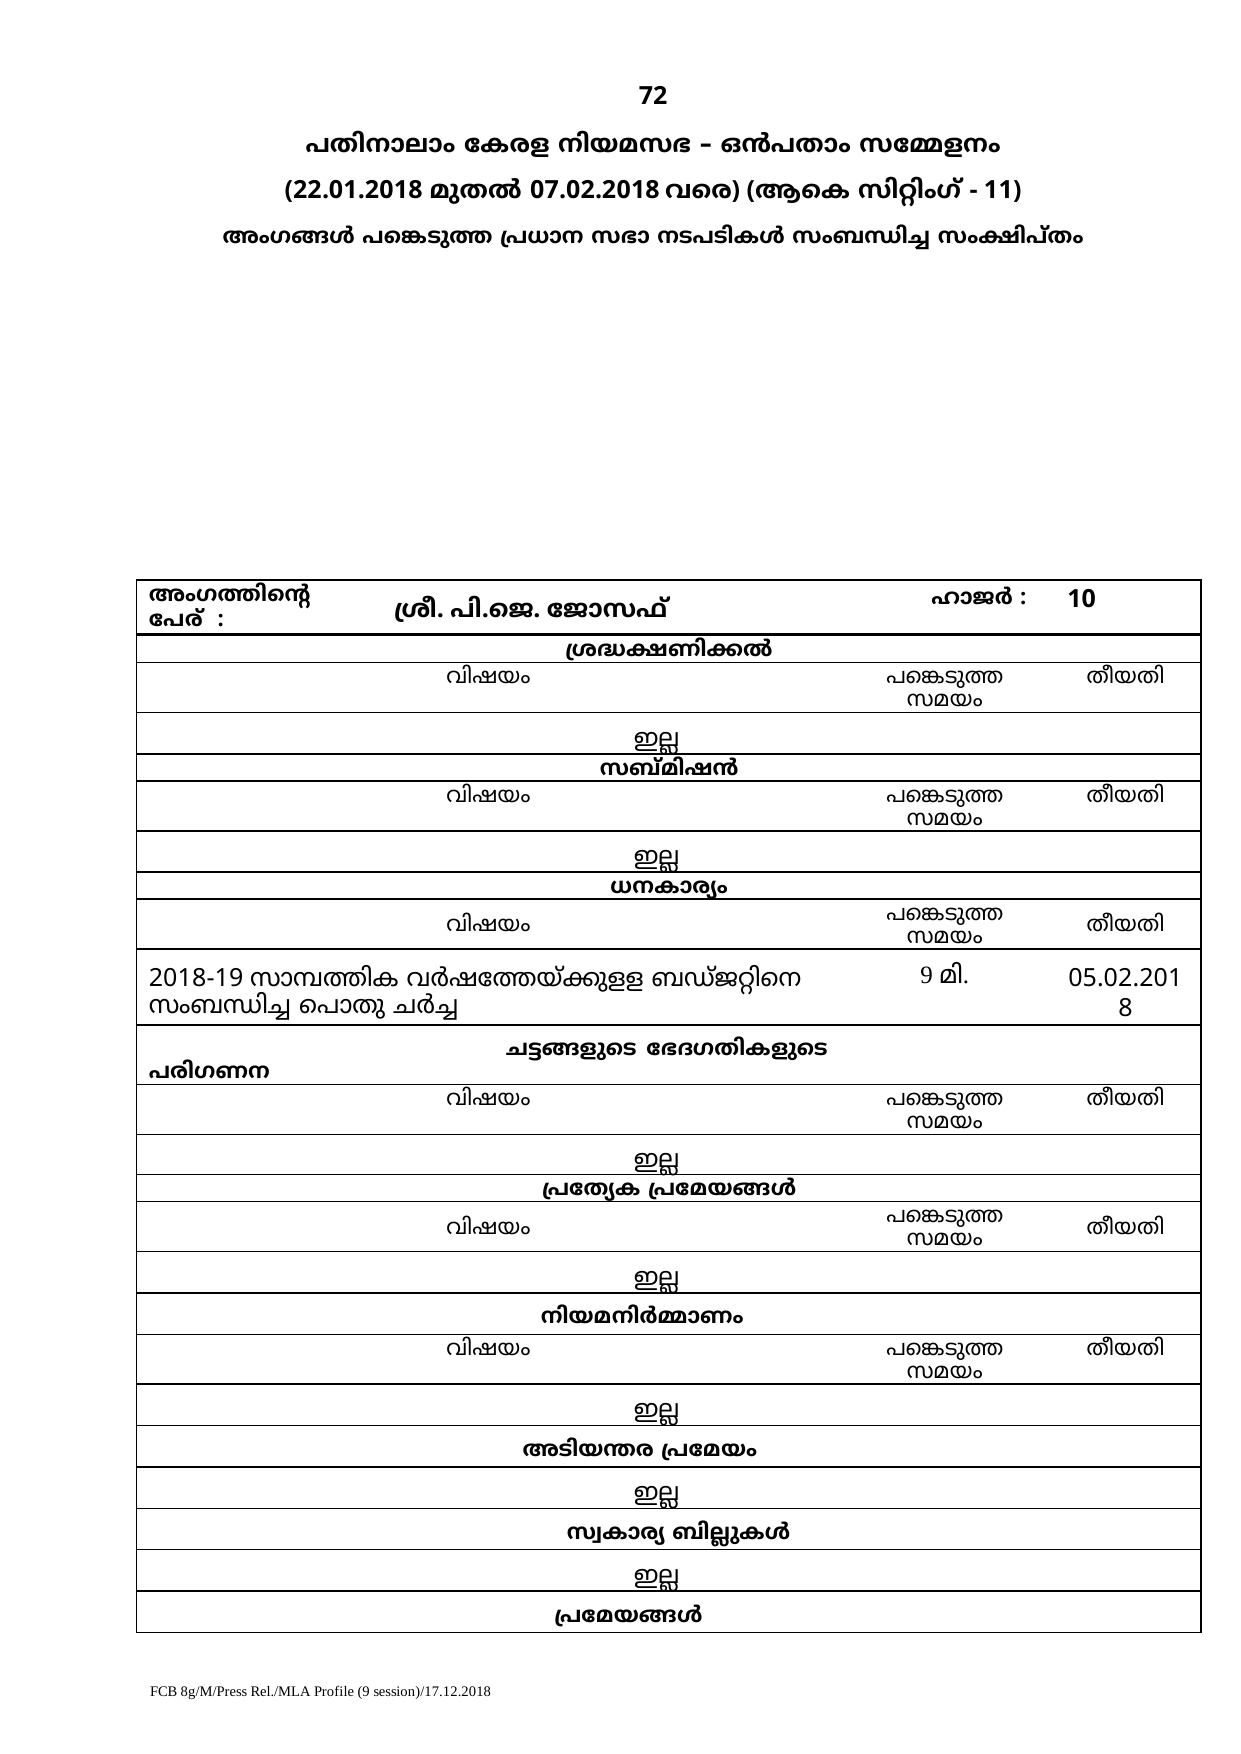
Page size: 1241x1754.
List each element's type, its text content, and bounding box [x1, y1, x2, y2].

table_cell [840, 1468, 1049, 1507]
table_cell ഇല്ല [137, 832, 840, 871]
table_cell [840, 713, 1049, 753]
table_cell [1050, 1592, 1200, 1631]
table_cell [840, 1294, 1049, 1333]
table_cell 05.02.2018 [1050, 950, 1200, 1024]
table_cell അടിയന്തര പ്രമേയം [137, 1426, 840, 1466]
table_cell ചട്ടങ്ങളുടെ ഭേദഗതികളുടെ പരിഗണന [137, 1026, 840, 1083]
table_cell ഇല്ല [137, 1550, 840, 1590]
table_cell [840, 1509, 1049, 1549]
table_cell [1050, 713, 1200, 753]
table_cell തീയതി [1050, 1085, 1200, 1133]
table_cell പ്രത്യേക പ്രമേയങ്ങള്‍ [137, 1175, 1200, 1201]
table_cell [840, 1426, 1049, 1466]
table_cell [1050, 1426, 1200, 1466]
table_cell ഇല്ല [137, 1468, 840, 1507]
table_cell 9 മി. [840, 950, 1049, 1024]
table_cell 2018-19 സാമ്പത്തിക വര്‍ഷത്തേയ്ക്കുളള ബഡ്ജറ്റിനെ സംബന്ധിച്ച പൊതു ചര്‍ച്ച [137, 950, 840, 1024]
table_header ശ്രീ. പി.ജെ. ജോസഫ് [382, 581, 919, 633]
table_cell നിയമനിര്‍മ്മാണം [137, 1294, 840, 1333]
table_cell സബ്മിഷൻ [137, 755, 1200, 780]
table_cell [840, 832, 1049, 871]
table_cell വിഷയം [137, 1085, 840, 1133]
table_cell പങ്കെടുത്ത സമയം [840, 1085, 1049, 1133]
table_cell വിഷയം [137, 663, 840, 712]
table_cell [840, 1592, 1049, 1631]
table_cell വിഷയം [137, 1335, 840, 1383]
table_cell [1050, 1135, 1200, 1174]
table_cell ശ്രദ്ധക്ഷണിക്കൽ [137, 636, 1200, 662]
table_cell വിഷയം [137, 782, 840, 830]
table_cell [840, 1252, 1049, 1292]
table_cell പങ്കെടുത്ത സമയം [840, 900, 1049, 948]
table_cell ധനകാര്യം [137, 873, 1200, 898]
table_cell [840, 1550, 1049, 1590]
table_cell വിഷയം [137, 900, 840, 948]
table_cell തീയതി [1050, 1202, 1200, 1251]
table_cell പങ്കെടുത്ത സമയം [840, 1202, 1049, 1251]
table_cell ഇല്ല [137, 713, 840, 753]
table_cell തീയതി [1050, 1335, 1200, 1383]
table_cell പങ്കെടുത്ത സമയം [840, 663, 1049, 712]
table_header ഹാജര്‍ : [919, 581, 1055, 633]
table_cell പങ്കെടുത്ത സമയം [840, 782, 1049, 830]
table_cell പങ്കെടുത്ത സമയം [840, 1335, 1049, 1383]
table_cell സ്വകാര്യ ബില്ലുകള്‍ [137, 1509, 840, 1549]
table_header 10 [1055, 581, 1200, 633]
table_cell [1050, 1550, 1200, 1590]
table_cell തീയതി [1050, 782, 1200, 830]
table_cell [1050, 1294, 1200, 1333]
table_cell [840, 1385, 1049, 1425]
table_cell [1050, 1509, 1200, 1549]
table_cell [840, 1026, 1049, 1083]
table_cell [1050, 1026, 1200, 1083]
table_cell പ്രമേയങ്ങള്‍ [137, 1592, 840, 1631]
table_cell ഇല്ല [137, 1252, 840, 1292]
table_cell [1050, 1252, 1200, 1292]
table_cell ഇല്ല [137, 1135, 840, 1174]
table_cell [840, 1135, 1049, 1174]
table_cell [1050, 1468, 1200, 1507]
table_cell [1050, 1385, 1200, 1425]
table_header അംഗത്തിന്റെ പേര് : [137, 581, 382, 633]
table_cell തീയതി [1050, 900, 1200, 948]
table_cell വിഷയം [137, 1202, 840, 1251]
table_cell തീയതി [1050, 663, 1200, 712]
table_cell ഇല്ല [137, 1385, 840, 1425]
table_cell [1050, 832, 1200, 871]
